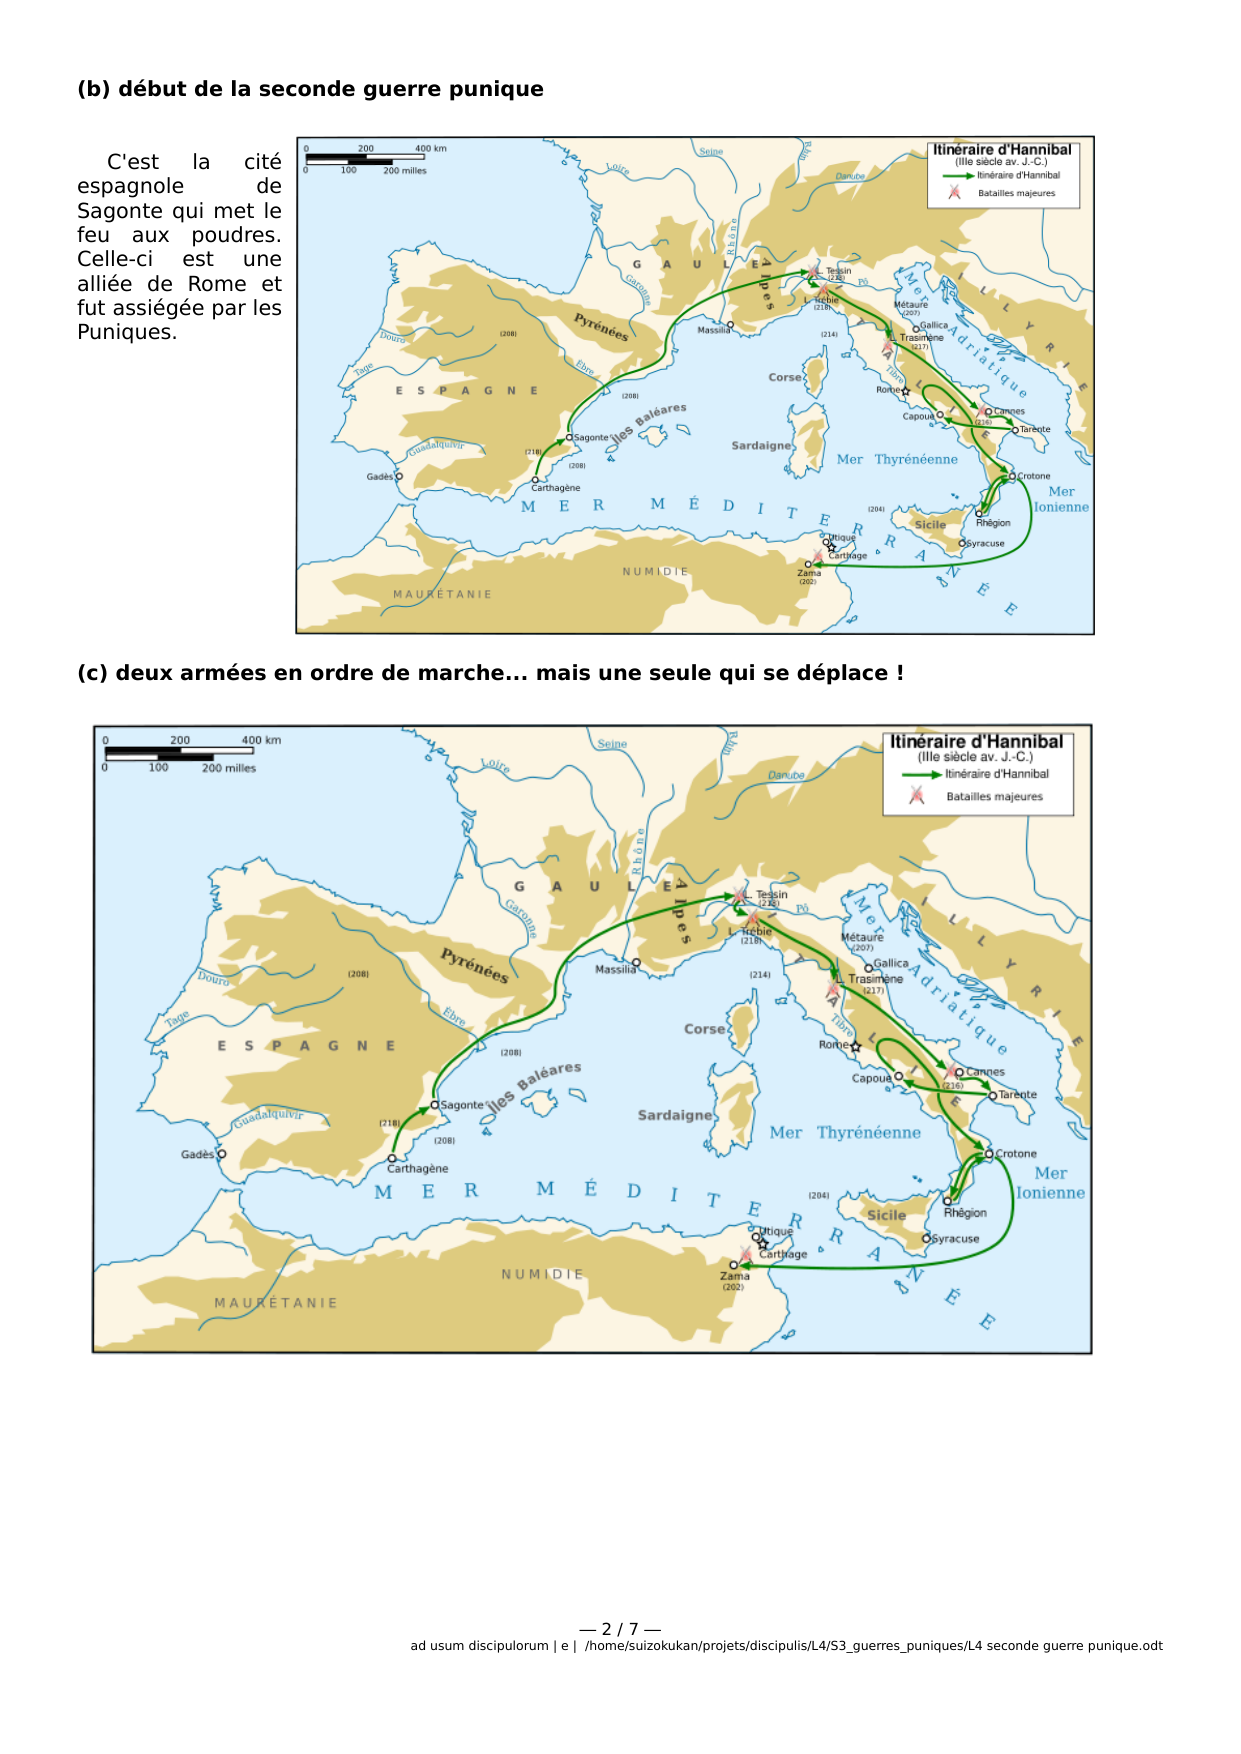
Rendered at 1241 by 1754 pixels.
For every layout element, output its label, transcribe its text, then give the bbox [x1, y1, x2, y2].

text (b) début de la seconde guerre punique [77, 77, 1163, 101]
text [1096, 150, 1163, 344]
text (c) deux armées en ordre de marche... mais une seule qui se déplace ! [77, 661, 1163, 685]
picture [89, 722, 1094, 1357]
picture [293, 134, 1096, 637]
text C'est la cité espagnole de Sagonte qui met le feu aux poudres. Celle-ci est une alliée de Rome et fut assiégée par les Puniques. [77, 150, 293, 344]
